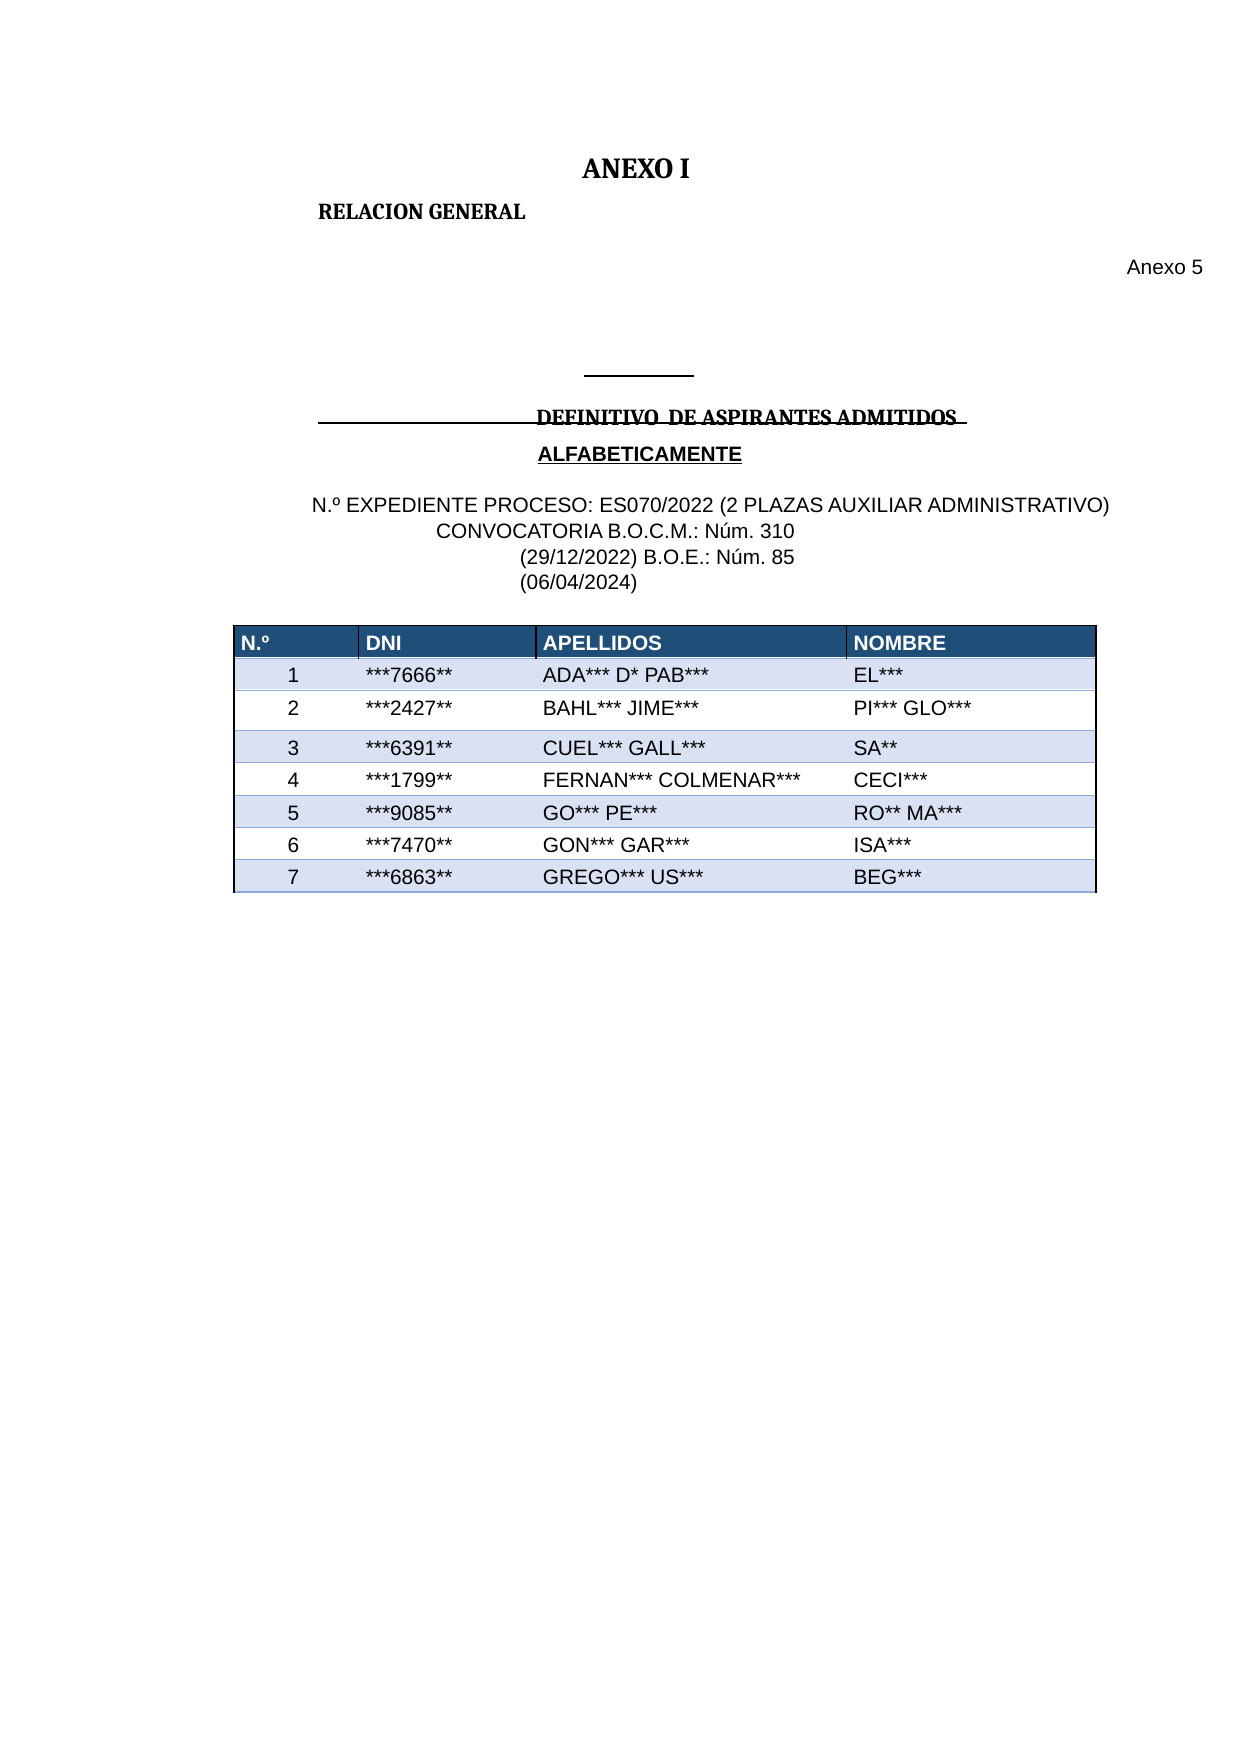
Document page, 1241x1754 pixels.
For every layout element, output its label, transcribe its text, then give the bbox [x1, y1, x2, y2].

table_cell BAHL*** JIME*** [536, 691, 846, 730]
table_cell ***6863** [358, 860, 536, 891]
table_cell GREGO*** US*** [536, 860, 846, 891]
table_cell ***2427** [358, 691, 536, 730]
table_cell ***7470** [358, 828, 536, 859]
table_cell BEG*** [846, 860, 1095, 891]
text Anexo 5 [177, 255, 1203, 279]
table_header N.º [235, 626, 358, 657]
table_cell GON*** GAR*** [536, 828, 846, 859]
table_cell ***6391** [358, 731, 536, 762]
table_cell 6 [235, 828, 358, 859]
table_header APELLIDOS [537, 626, 846, 657]
table_cell ***1799** [358, 763, 536, 794]
table_cell 3 [235, 731, 358, 762]
table_cell ISA*** [846, 828, 1095, 859]
table_cell 2 [235, 691, 358, 730]
table_cell GO*** PE*** [536, 796, 846, 827]
table_cell 5 [235, 796, 358, 827]
table_cell ***9085** [358, 796, 536, 827]
text CONVOCATORIA B.O.C.M.: Núm. 310 (29/12/2022) B.O.E.: Núm. 85 (06/04/2024) [436, 519, 902, 594]
table_cell 7 [235, 860, 358, 891]
table_cell EL*** [846, 659, 1095, 689]
table_cell RO** MA*** [846, 796, 1095, 827]
table_cell CUEL*** GALL*** [536, 731, 846, 762]
table_header DNI [359, 626, 535, 657]
table_cell ADA*** D* PAB*** [536, 659, 846, 689]
table_cell FERNAN*** COLMENAR*** [536, 763, 846, 794]
table_cell PI*** GLO*** [846, 691, 1095, 730]
table_cell 4 [235, 763, 358, 794]
table_cell CECI*** [846, 763, 1095, 794]
table_cell 1 [235, 659, 358, 689]
text N.º EXPEDIENTE PROCESO: ES070/2022 (2 PLAZAS AUXILIAR ADMINISTRATIVO) [312, 493, 1203, 517]
table_cell ***7666** [358, 659, 536, 689]
text ALFABETICAMENTE [177, 442, 1108, 466]
table_header NOMBRE [847, 626, 1095, 657]
table_cell SA** [846, 731, 1095, 762]
